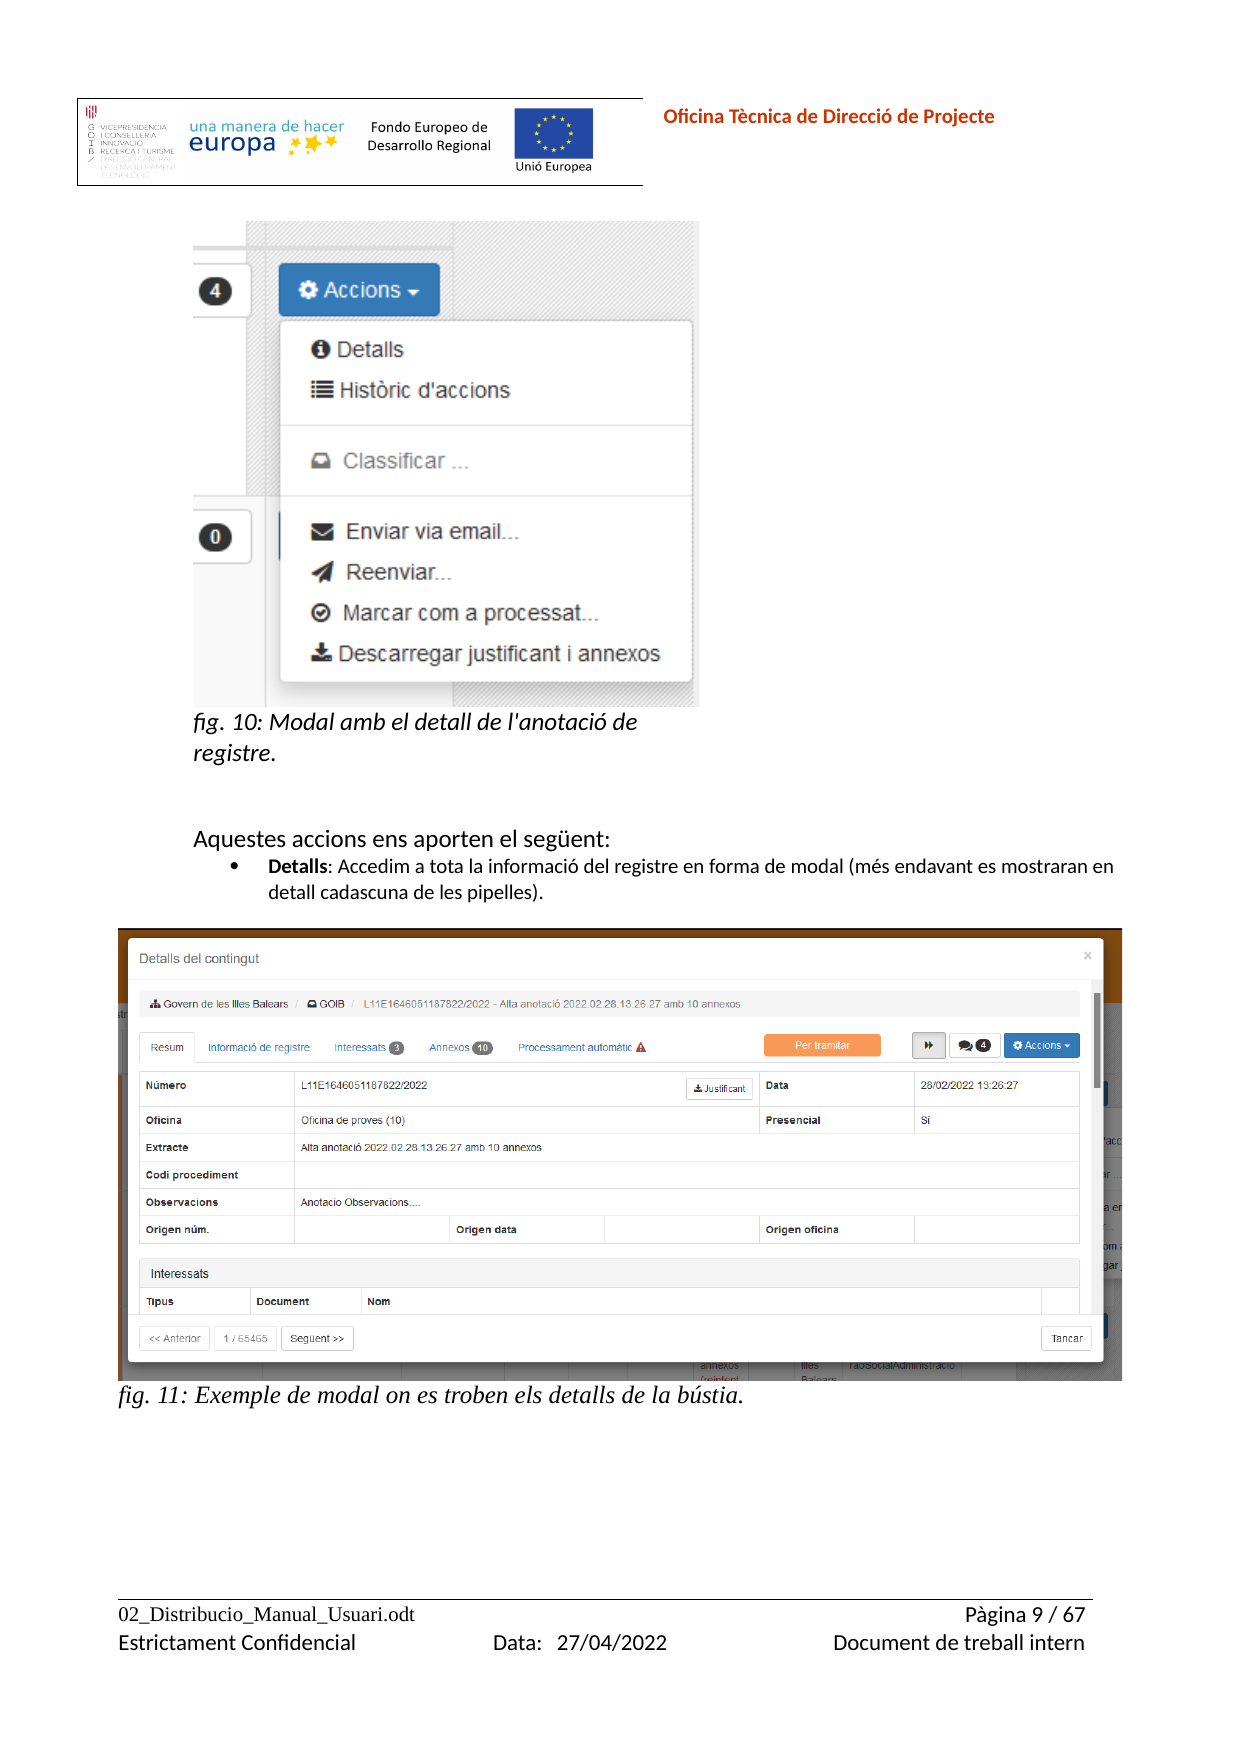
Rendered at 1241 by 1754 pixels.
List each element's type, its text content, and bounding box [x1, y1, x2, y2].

text fig. 11: Exemple de modal on es troben els detalls de la bústia. [118, 1381, 1122, 1409]
text Aquestes accions ens aporten el següent: [118, 823, 1122, 853]
text fig. 10: Modal amb el detall de l'anotació de registre. [193, 707, 699, 767]
picture [82, 103, 181, 180]
picture [118, 928, 1123, 1381]
picture [187, 103, 599, 180]
picture [193, 221, 700, 707]
list Detalls: Accedim a tota la informació del registre en forma de modal (més endavant es mostraran en detall cadascuna de les pipelles). [231, 853, 1122, 904]
